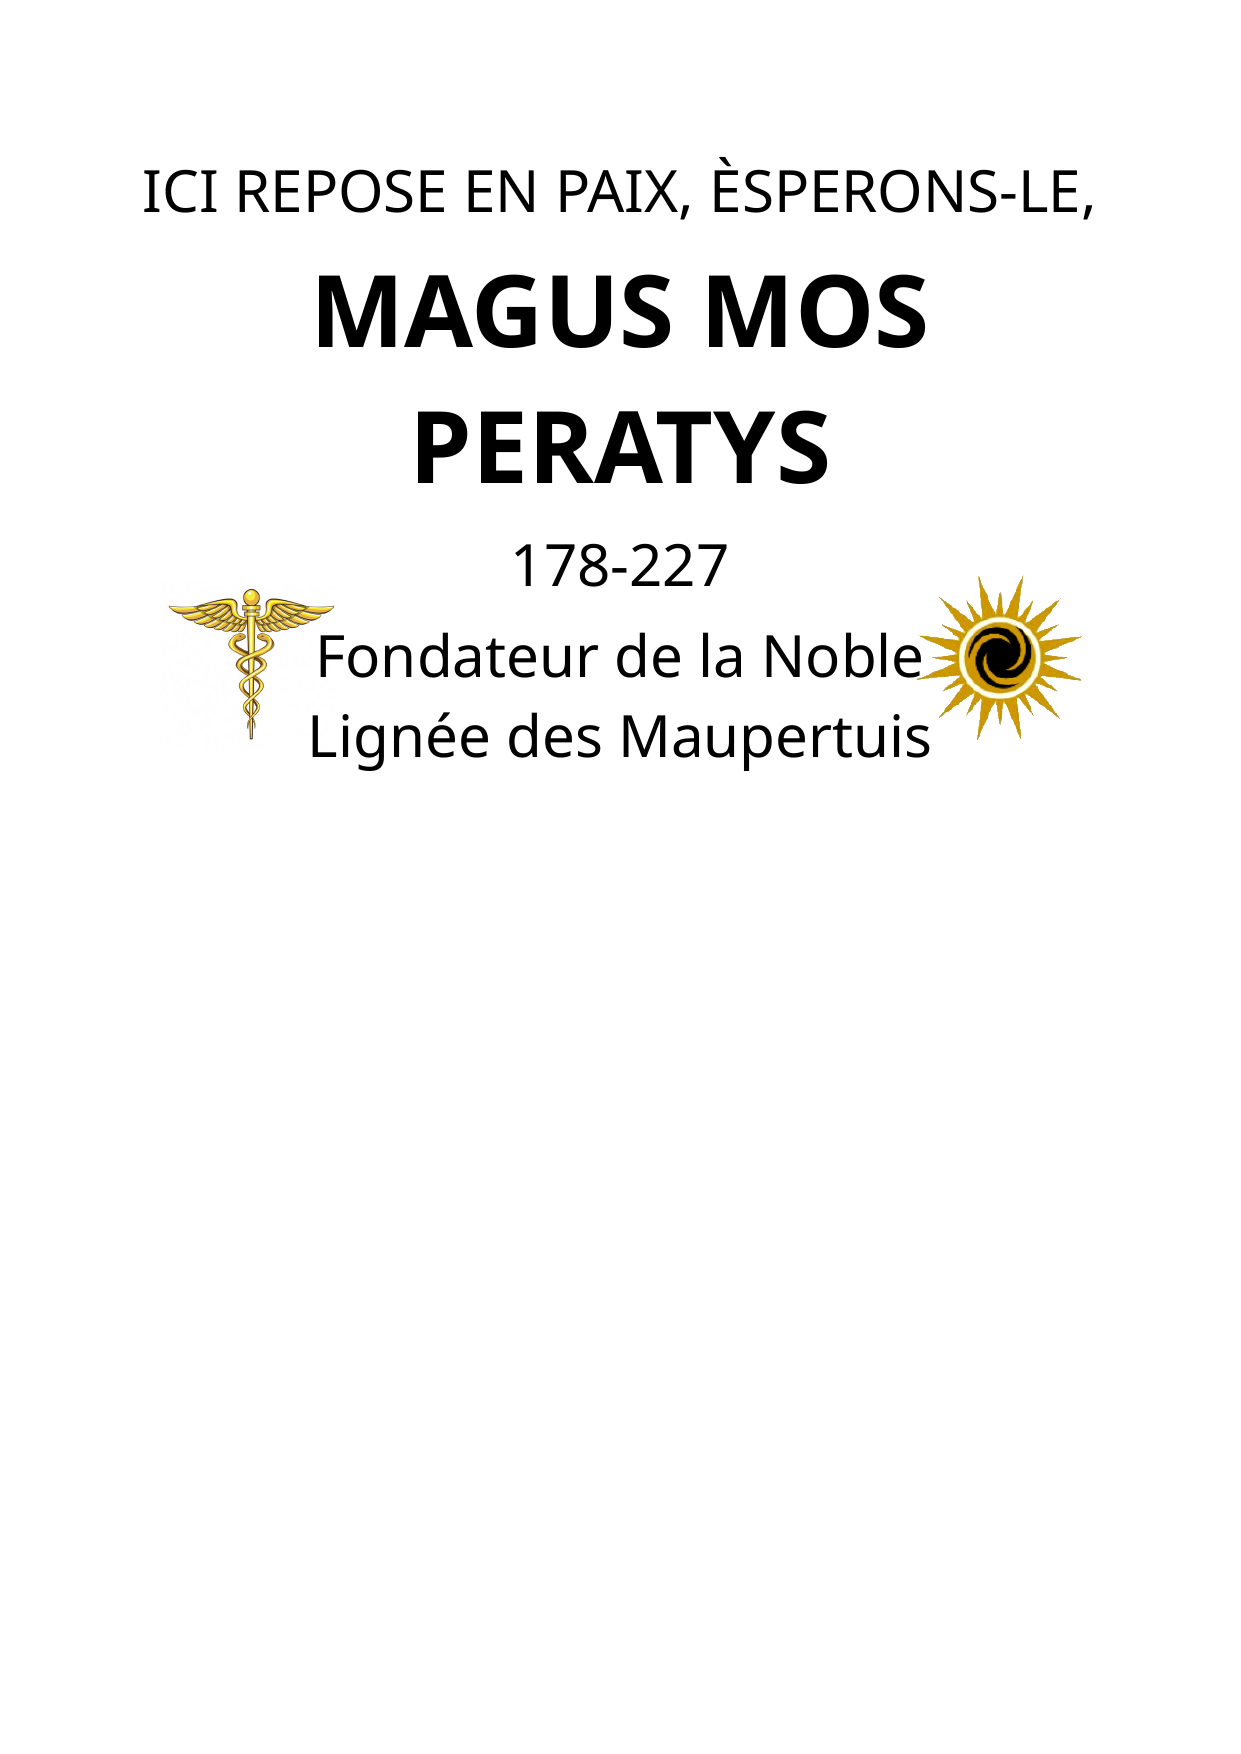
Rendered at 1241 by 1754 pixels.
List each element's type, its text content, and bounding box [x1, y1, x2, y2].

text MAGUS MOS PERATYS [112, 241, 1128, 513]
text Fondateur de la Noble Lignée des Maupertuis [112, 615, 1128, 774]
text ICI REPOSE EN PAIX, ÈSPERONS-LE, [112, 150, 1128, 229]
picture [909, 604, 1103, 615]
text 178-227 [112, 524, 1128, 604]
picture [156, 604, 353, 615]
